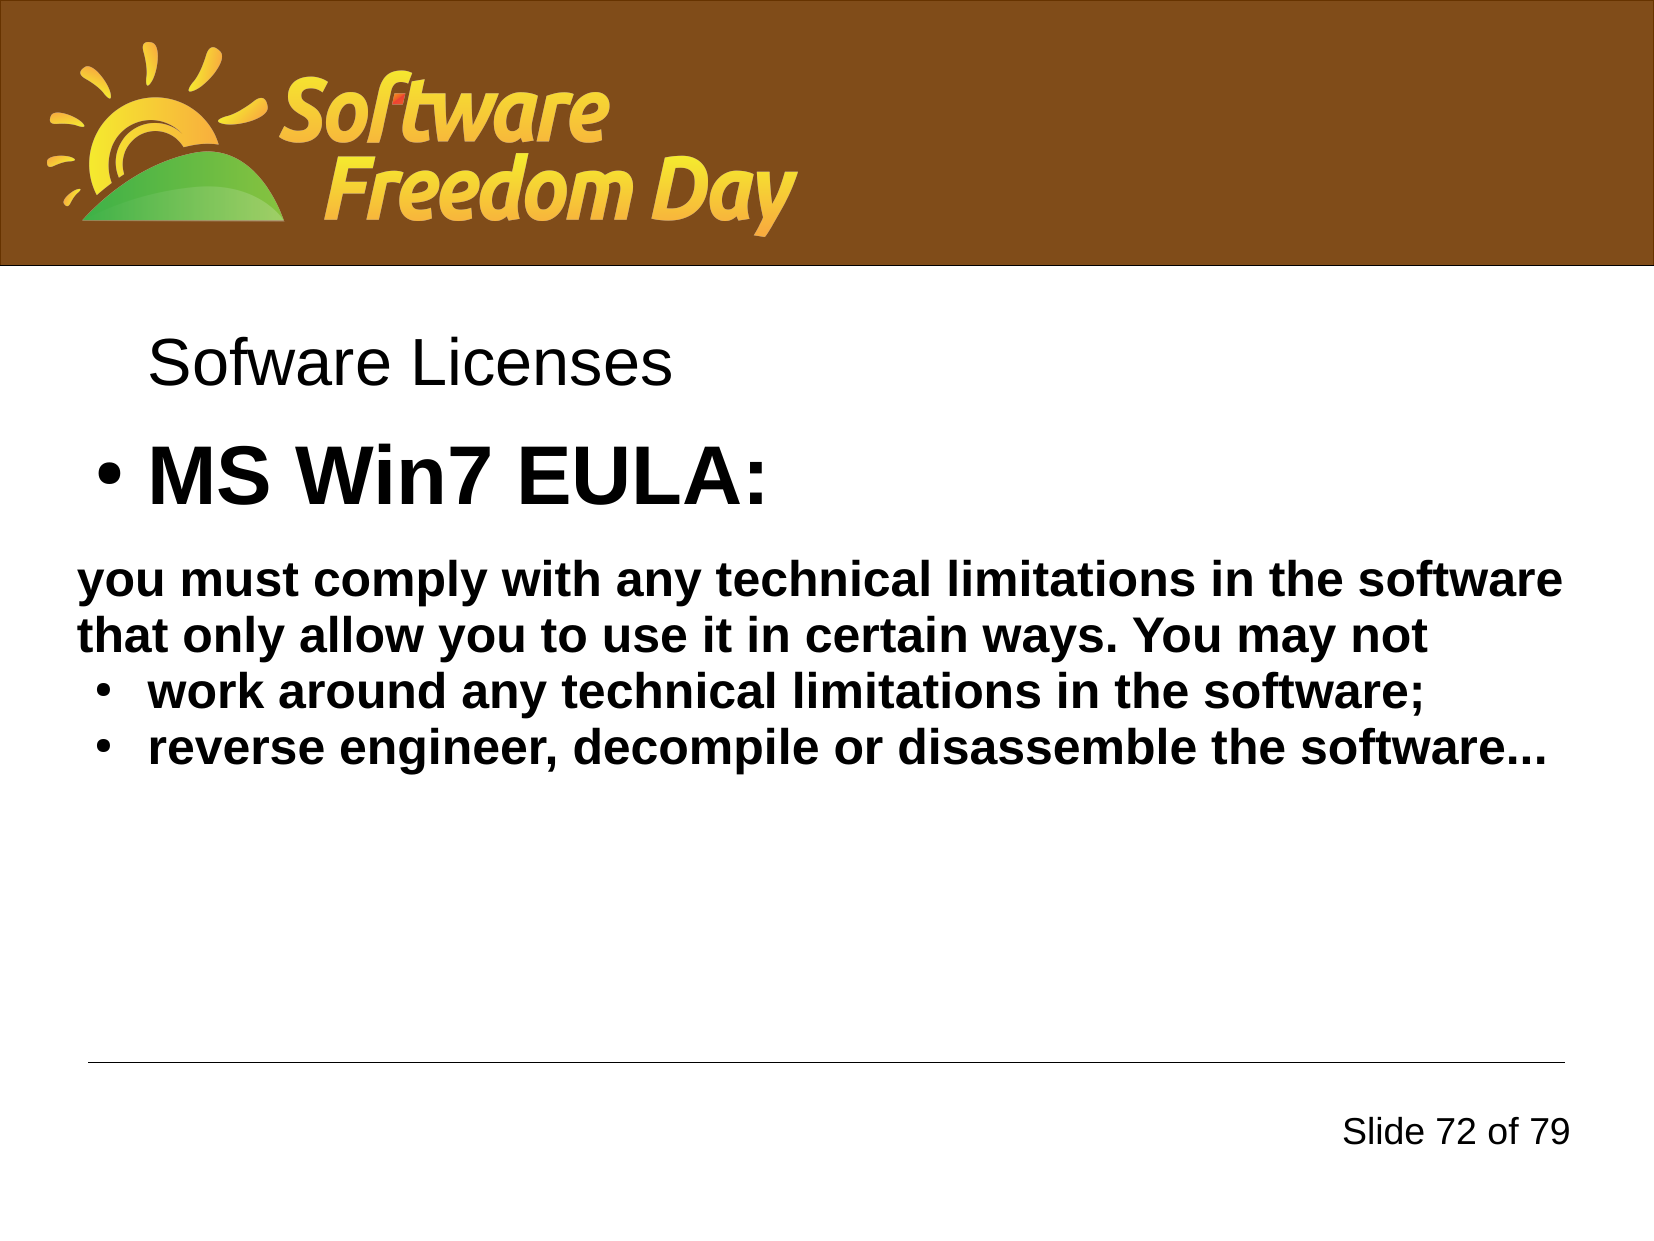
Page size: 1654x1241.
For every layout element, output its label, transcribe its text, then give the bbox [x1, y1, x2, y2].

picture [47, 42, 798, 237]
list Sofware Licenses MS Win7 EULA: you must comply with any technical limitations in the software that only allow you to use it in certain ways. You may not work around any technical limitations in the software; reverse engineer, decompile or disassemble the software... [76, 324, 1565, 1045]
